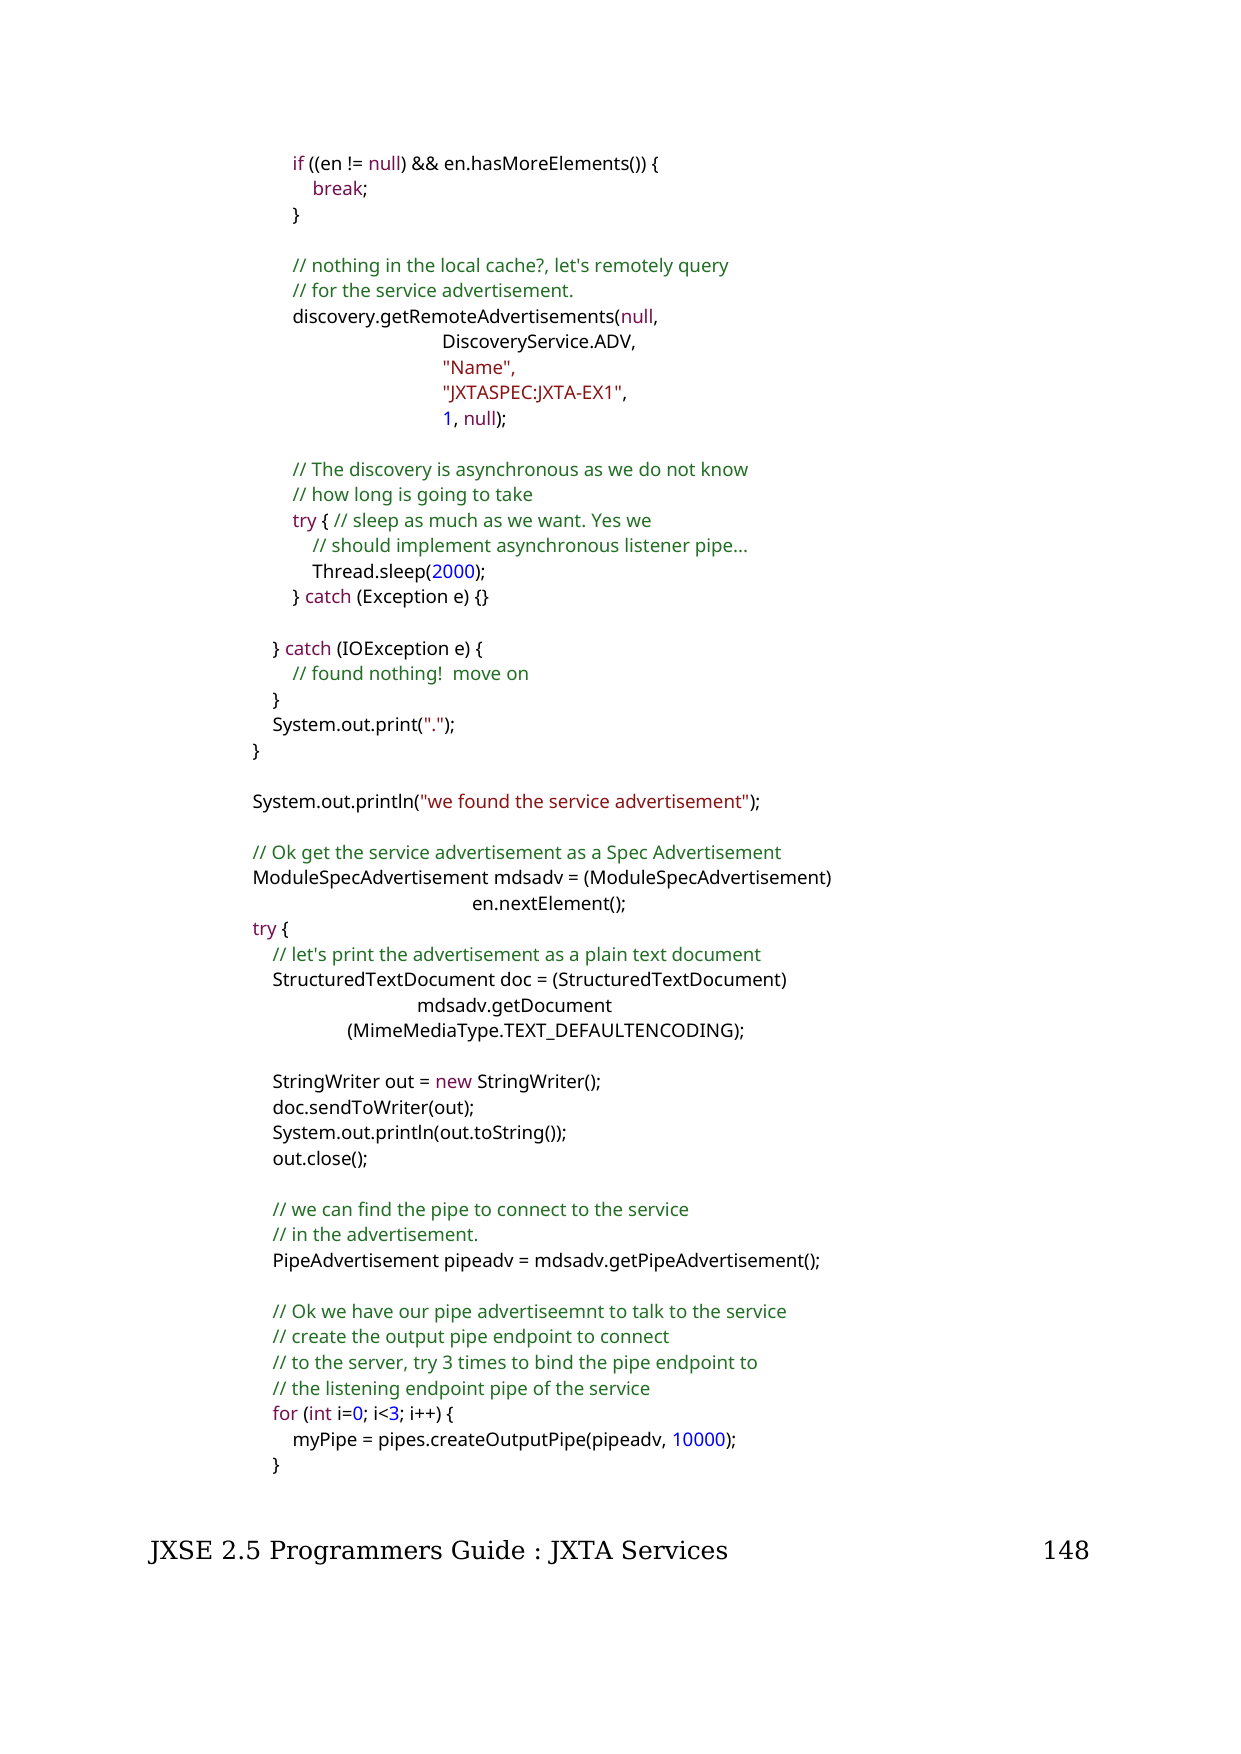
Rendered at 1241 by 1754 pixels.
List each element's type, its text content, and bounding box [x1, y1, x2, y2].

text Thread.sleep(2000); [212, 558, 1240, 584]
text } [212, 201, 1240, 227]
text "JXTASPEC:JXTA-EX1", [212, 380, 1240, 405]
text DiscoveryService.ADV, [212, 329, 1240, 354]
text break; [212, 176, 1240, 201]
text out.close(); [212, 1145, 1240, 1171]
text 1, null); [212, 405, 1240, 431]
text // should implement asynchronous listener pipe... [212, 533, 1240, 558]
text StringWriter out = new StringWriter(); [212, 1069, 1240, 1094]
text StructuredTextDocument doc = (StructuredTextDocument) [212, 967, 1240, 992]
text } [212, 1452, 1240, 1477]
text // nothing in the local cache?, let's remotely query [212, 252, 1240, 278]
text PipeAdvertisement pipeadv = mdsadv.getPipeAdvertisement(); [212, 1247, 1240, 1273]
text (MimeMediaType.TEXT_DEFAULTENCODING); [212, 1018, 1240, 1043]
text } [212, 686, 1240, 711]
text // let's print the advertisement as a plain text document [212, 941, 1240, 967]
text // we can find the pipe to connect to the service [212, 1196, 1240, 1222]
text // create the output pipe endpoint to connect [212, 1324, 1240, 1349]
text System.out.print("."); [212, 711, 1240, 737]
text // the listening endpoint pipe of the service [212, 1375, 1240, 1401]
text // The discovery is asynchronous as we do not know [212, 456, 1240, 482]
text // Ok get the service advertisement as a Spec Advertisement [212, 839, 1240, 864]
text // to the server, try 3 times to bind the pipe endpoint to [212, 1349, 1240, 1375]
text // found nothing! move on [212, 660, 1240, 686]
text try { // sleep as much as we want. Yes we [212, 507, 1240, 533]
text } catch (IOException e) { [212, 635, 1240, 660]
text try { [212, 916, 1240, 941]
text if ((en != null) && en.hasMoreElements()) { [212, 150, 1240, 176]
text "Name", [212, 354, 1240, 380]
text // in the advertisement. [212, 1222, 1240, 1247]
text System.out.println("we found the service advertisement"); [212, 788, 1240, 813]
text discovery.getRemoteAdvertisements(null, [212, 303, 1240, 329]
text for (int i=0; i<3; i++) { [212, 1401, 1240, 1426]
text ModuleSpecAdvertisement mdsadv = (ModuleSpecAdvertisement) [212, 864, 1240, 890]
text mdsadv.getDocument [212, 992, 1240, 1018]
text // how long is going to take [212, 482, 1240, 507]
text // Ok we have our pipe advertiseemnt to talk to the service [212, 1298, 1240, 1324]
text } catch (Exception e) {} [212, 584, 1240, 609]
text // for the service advertisement. [212, 278, 1240, 303]
text en.nextElement(); [212, 890, 1240, 916]
text myPipe = pipes.createOutputPipe(pipeadv, 10000); [212, 1426, 1240, 1452]
text System.out.println(out.toString()); [212, 1120, 1240, 1145]
text } [212, 737, 1240, 762]
text doc.sendToWriter(out); [212, 1094, 1240, 1120]
